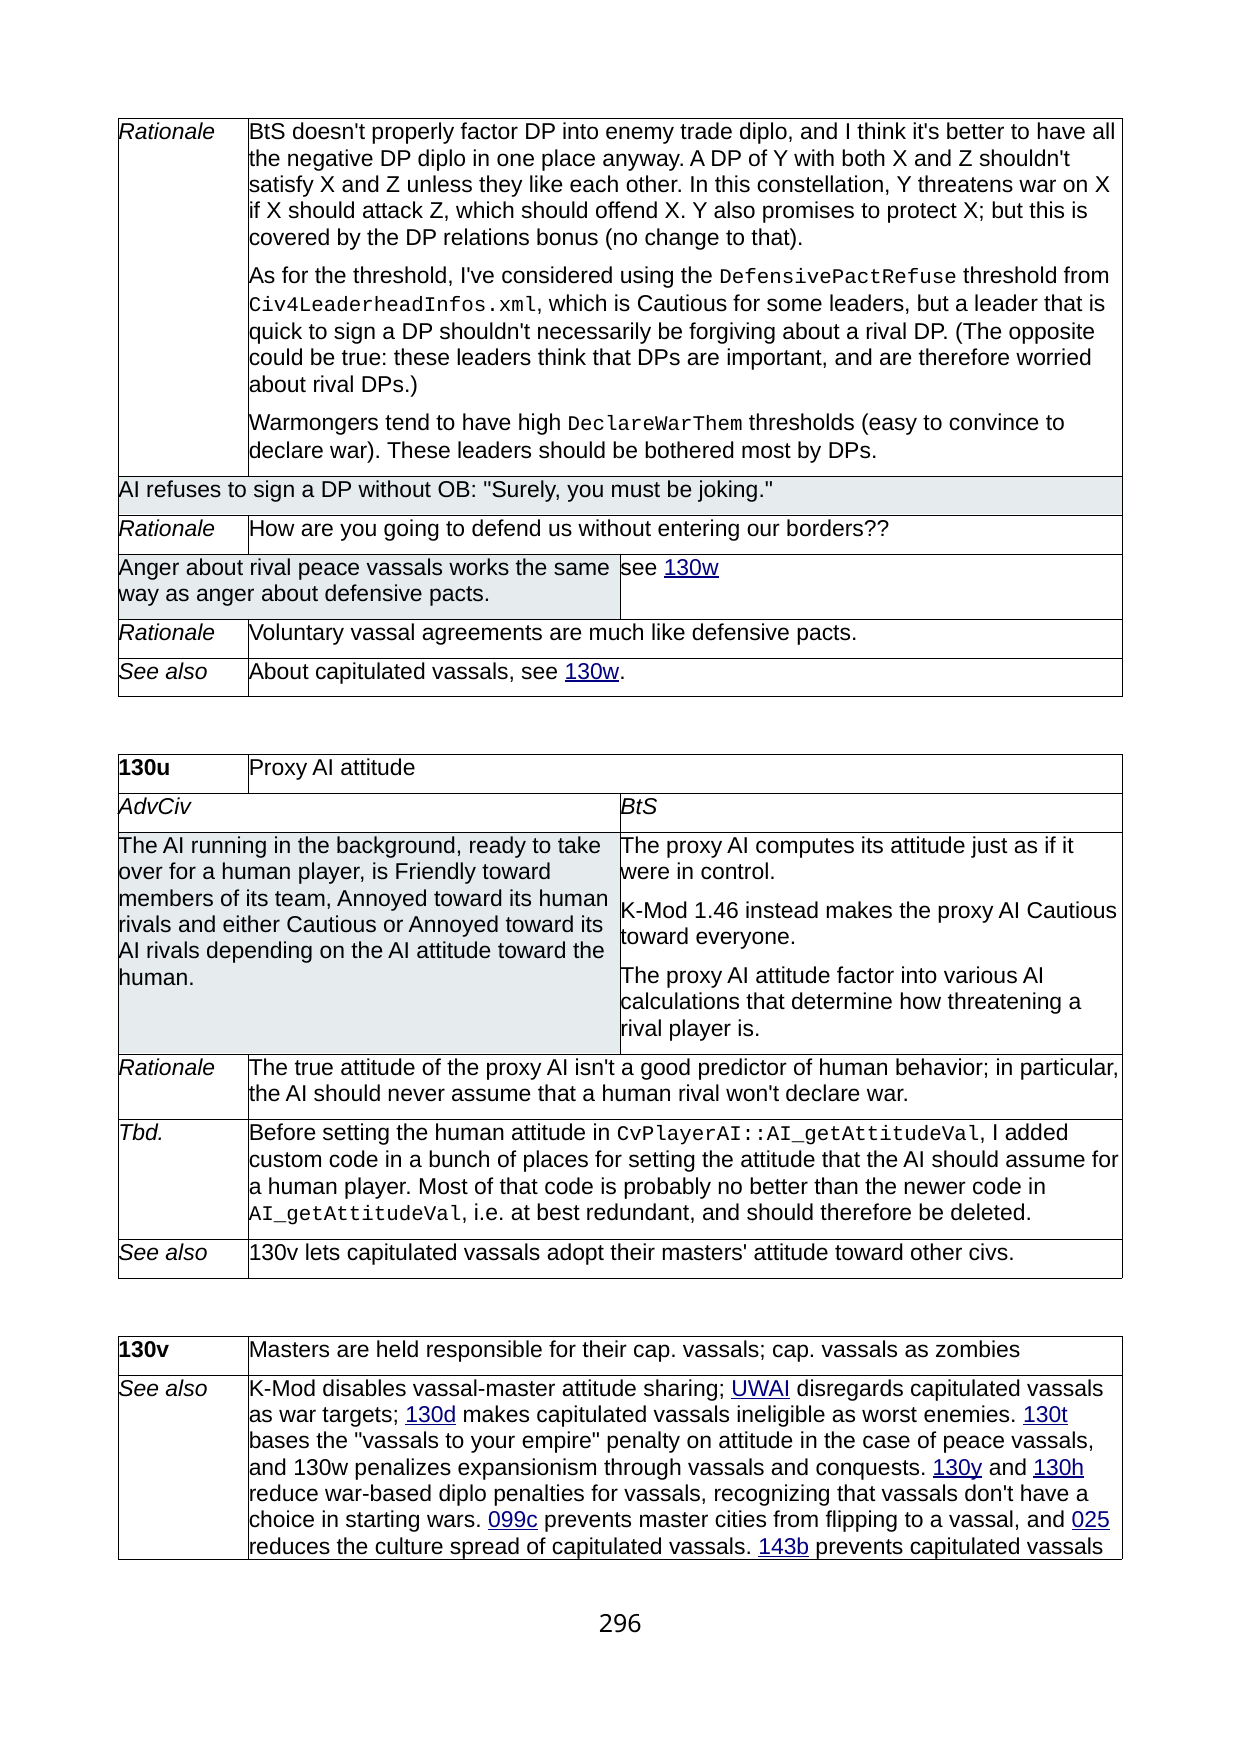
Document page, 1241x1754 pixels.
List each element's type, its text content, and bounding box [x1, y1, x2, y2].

table_cell see 130w [621, 555, 1122, 619]
table_cell The true attitude of the proxy AI isn't a good predictor of human behavior; in particular, the AI should never assume that a human rival won't declare war. [249, 1055, 1122, 1119]
table_header Proxy AI attitude [249, 755, 1122, 793]
table_cell Voluntary vassal agreements are much like defensive pacts. [249, 620, 1122, 657]
table_cell See also [119, 1376, 248, 1559]
table_cell AI refuses to sign a DP without OB: "Surely, you must be joking." [119, 477, 1122, 514]
table_cell K-Mod disables vassal-master attitude sharing; UWAI disregards capitulated vassals as war targets; 130d makes capitulated vassals ineligible as worst enemies. 130t bases the "vassals to your empire" penalty on attitude in the case of peace vassals, and 130w penalizes expansionism through vassals and conquests. 130y and 130h reduce war-based diplo penalties for vassals, recognizing that vassals don't have a choice in starting wars. 099c prevents master cities from flipping to a vassal, and 025 reduces the culture spread of capitulated vassals. 143b prevents capitulated vassals [249, 1376, 1122, 1559]
table_cell Before setting the human attitude in CvPlayerAI::AI_getAttitudeVal, I added custom code in a bunch of places for setting the attitude that the AI should assume for a human player. Most of that code is probably no better than the newer code in AI_getAttitudeVal, i.e. at best redundant, and should therefore be deleted. [249, 1120, 1122, 1239]
table_cell Rationale [119, 1055, 248, 1119]
table_cell AdvCiv [119, 794, 620, 832]
table_cell See also [119, 1240, 248, 1278]
table_cell BtS [621, 794, 1122, 832]
table_cell Rationale [119, 119, 248, 476]
table_header 130u [119, 755, 248, 793]
table_cell How are you going to defend us without entering our borders?? [249, 516, 1122, 553]
table_cell Tbd. [119, 1120, 248, 1239]
table_cell Anger about rival peace vassals works the same way as anger about defensive pacts. [119, 555, 620, 619]
table_cell Rationale [119, 516, 248, 553]
table_header Masters are held responsible for their cap. vassals; cap. vassals as zombies [249, 1337, 1122, 1374]
table_cell See also [119, 659, 248, 696]
table_cell 130v lets capitulated vassals adopt their masters' attitude toward other civs. [249, 1240, 1122, 1278]
table_cell Rationale [119, 620, 248, 657]
table_cell The AI running in the background, ready to take over for a human player, is Friendly toward members of its team, Annoyed toward its human rivals and either Cautious or Annoyed toward its AI rivals depending on the AI attitude toward the human. [119, 833, 620, 1053]
table_cell About capitulated vassals, see 130w. [249, 659, 1122, 696]
table_header 130v [119, 1337, 248, 1374]
table_cell BtS doesn't properly factor DP into enemy trade diplo, and I think it's better to have all the negative DP diplo in one place anyway. A DP of Y with both X and Z shouldn't satisfy X and Z unless they like each other. In this constellation, Y threatens war on X if X should attack Z, which should offend X. Y also promises to protect X; but this is covered by the DP relations bonus (no change to that). As for the threshold, I've considered using the DefensivePactRefuse threshold from Civ4LeaderheadInfos.xml, which is Cautious for some leaders, but a leader that is quick to sign a DP shouldn't necessarily be forgiving about a rival DP. (The opposite could be true: these leaders think that DPs are important, and are therefore worried about rival DPs.) Warmongers tend to have high DeclareWarThem thresholds (easy to convince to declare war). These leaders should be bothered most by DPs. [249, 119, 1122, 476]
table_cell The proxy AI computes its attitude just as if it were in control. K-Mod 1.46 instead makes the proxy AI Cautious toward everyone. The proxy AI attitude factor into various AI calculations that determine how threatening a rival player is. [621, 833, 1122, 1053]
